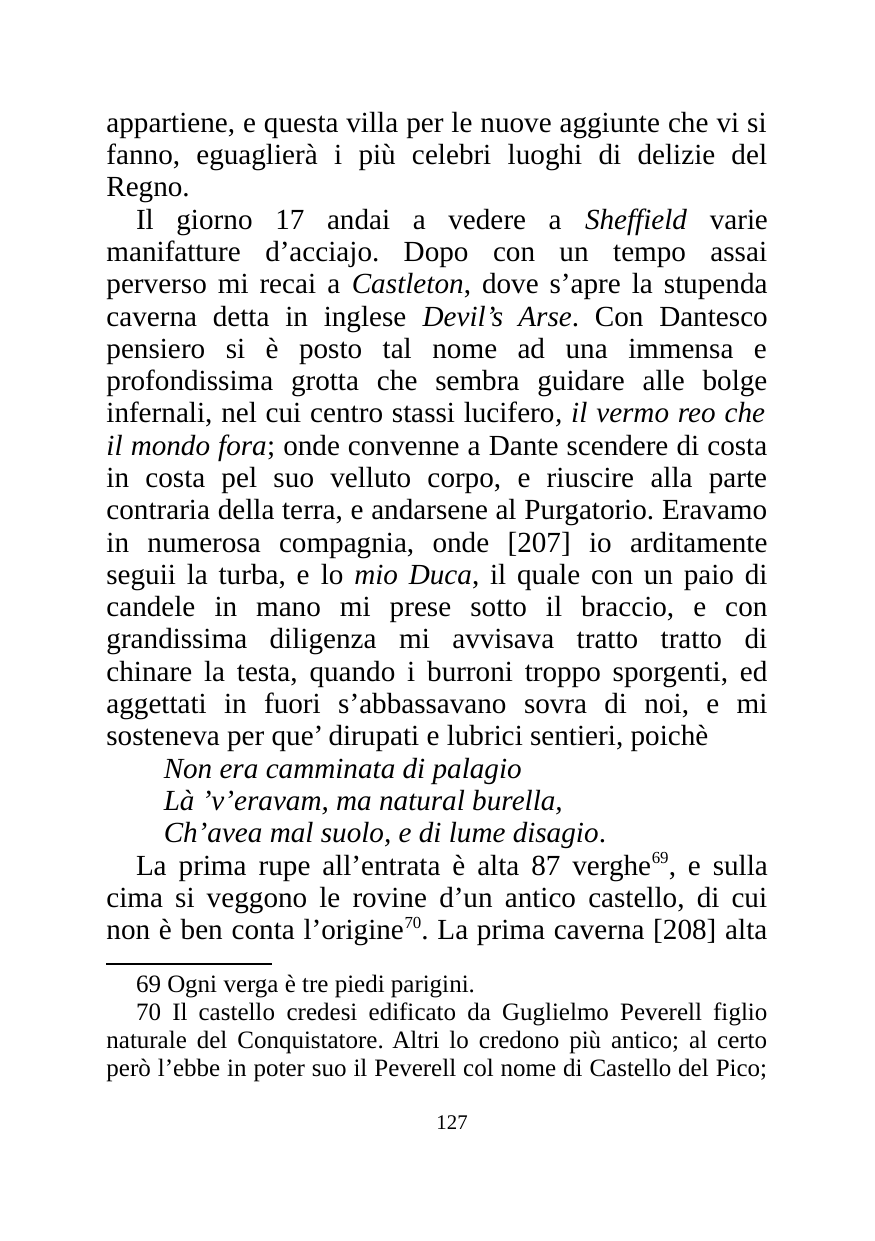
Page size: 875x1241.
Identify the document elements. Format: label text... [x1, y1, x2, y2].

text appartiene, e questa villa per le nuove aggiunte che vi si fanno, eguaglierà i più celebri luoghi di delizie del Regno. [106, 106, 768, 203]
text Ogni verga è tre piedi parigini. [106, 971, 768, 998]
text Non era camminata di palagio [106, 752, 768, 784]
text Là ’v’eravam, ma natural burella, [106, 784, 768, 817]
text Il castello credesi edificato da Guglielmo Peverell figlio naturale del Conquistatore. Altri lo credono più antico; al certo però l’ebbe in poter suo il Peverell col nome di Castello del Pico; [106, 998, 768, 1081]
text Il giorno 17 andai a vedere a Sheffield varie manifatture d’acciajo. Dopo con un tempo assai perverso mi recai a Castleton, dove s’apre la stupenda caverna detta in inglese Devil’s Arse. Con Dantesco pensiero si è posto tal nome ad una immensa e profondissima grotta che sembra guidare alle bolge infernali, nel cui centro stassi lucifero, il vermo reo che il mondo fora; onde convenne a Dante scendere di costa in costa pel suo velluto corpo, e riuscire alla parte contraria della terra, e andarsene al Purgatorio. Eravamo in numerosa compagnia, onde [207] io arditamente seguii la turba, e lo mio Duca, il quale con un paio di candele in mano mi prese sotto il braccio, e con grandissima diligenza mi avvisava tratto tratto di chinare la testa, quando i burroni troppo sporgenti, ed aggettati in fuori s’abbassavano sovra di noi, e mi sosteneva per que’ dirupati e lubrici sentieri, poichè [106, 203, 768, 752]
text Ch’avea mal suolo, e di lume disagio. [106, 817, 768, 849]
text La prima rupe all’entrata è alta 87 verghe, e sulla cima si veggono le rovine d’un antico castello, di cui non è ben conta l’origine. La prima caverna [208] alta [106, 849, 768, 946]
